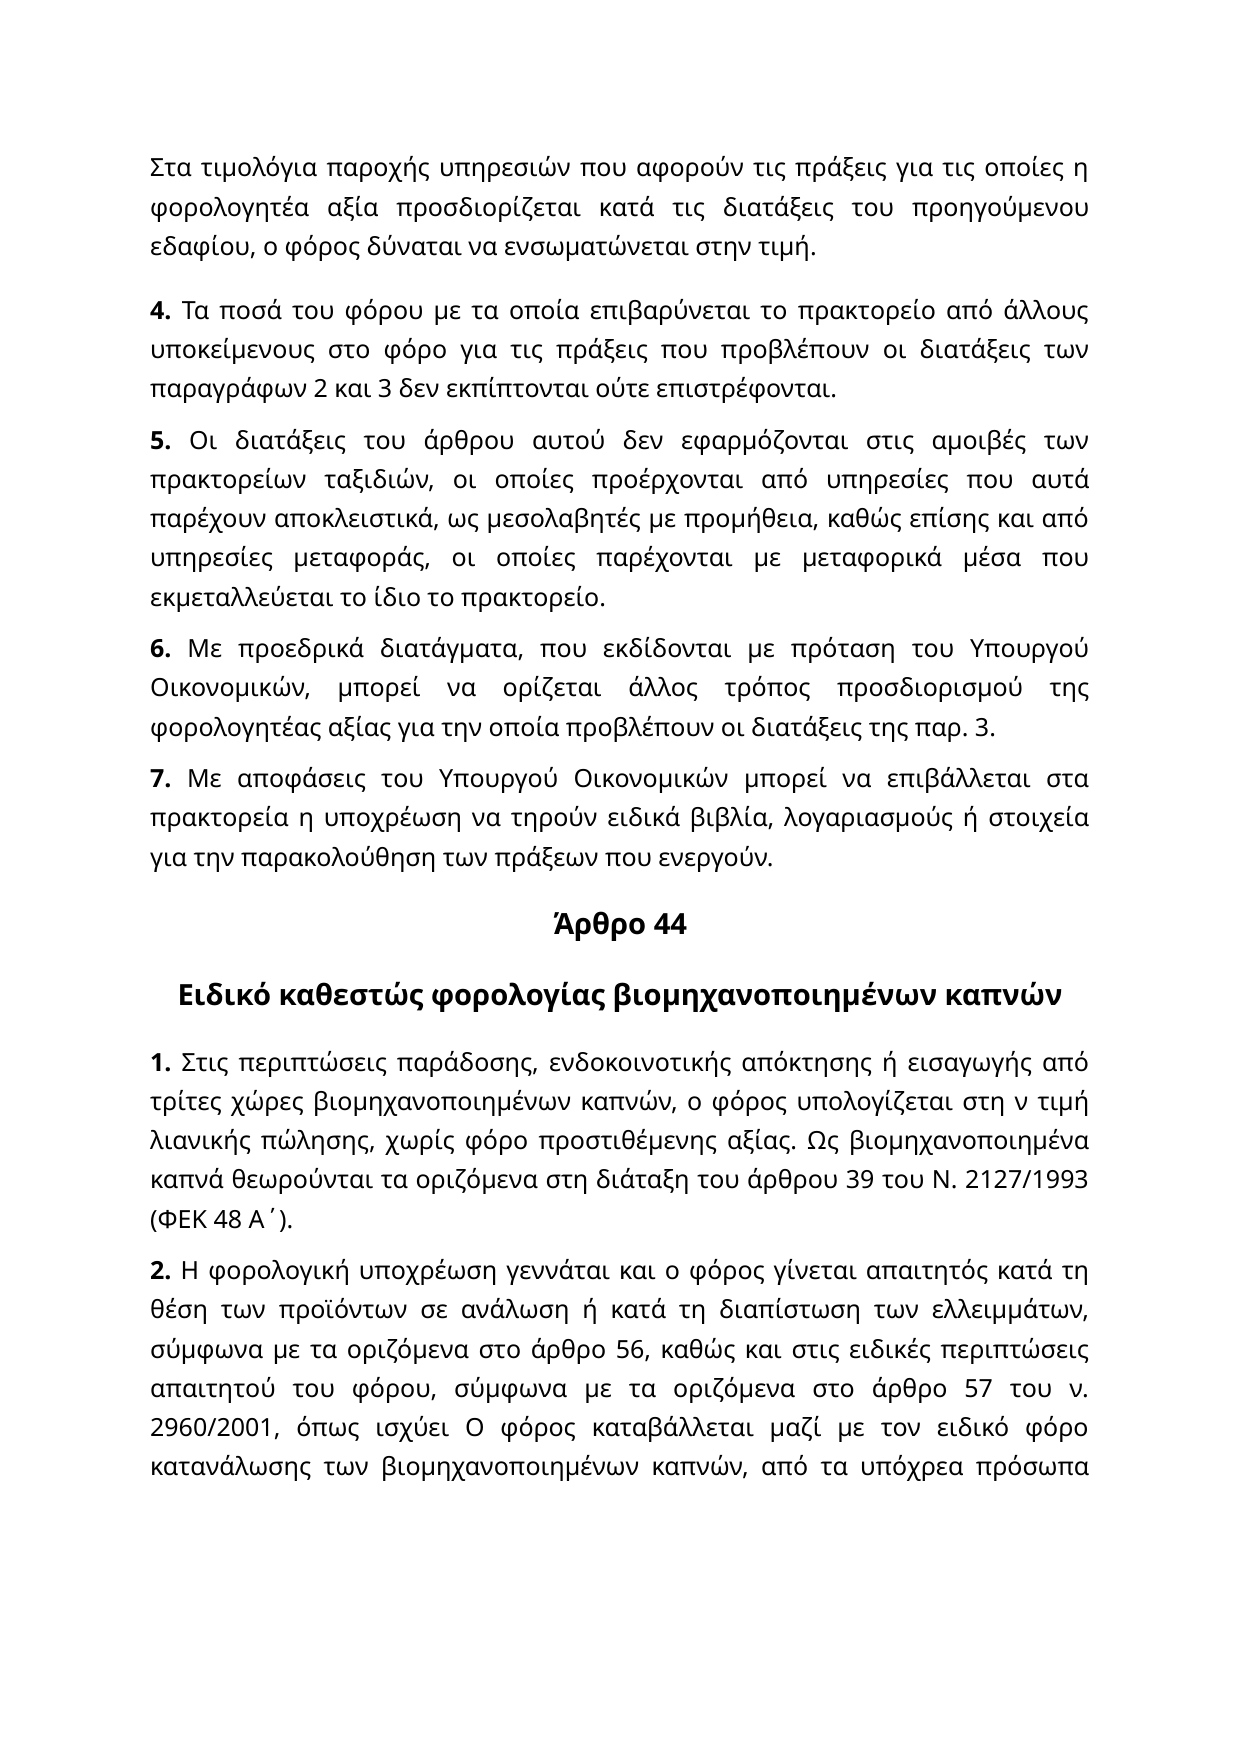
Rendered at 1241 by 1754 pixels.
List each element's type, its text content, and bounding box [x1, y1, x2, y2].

text 2. Η φορολογική υποχρέωση γεννάται και ο φόρος γίνεται απαιτητός κατά τη θέση των προϊόντων σε ανάλωση ή κατά τη διαπίστωση των ελλειμμάτων, σύμφωνα με τα οριζόμενα στο άρθρο 56, καθώς και στις ειδικές περιπτώσεις απαιτητού του φόρου, σύμφωνα με τα οριζόμενα στο άρθρο 57 του ν. 2960/2001, όπως ισχύει Ο φόρος καταβάλλεται μαζί με τον ειδικό φόρο κατανάλωσης των βιομηχανοποιημένων καπνών, από τα υπόχρεα πρόσωπα [150, 1253, 1090, 1483]
text 4. Τα ποσά του φόρου με τα οποία επιβαρύνεται το πρακτορείο από άλλους υποκείμενους στο φόρο για τις πράξεις που προβλέπουν οι διατάξεις των παραγράφων 2 και 3 δεν εκπίπτονται ούτε επιστρέφονται. [150, 292, 1090, 405]
text 5. Οι διατάξεις του άρθρου αυτού δεν εφαρμόζονται στις αμοιβές των πρακτορείων ταξιδιών, οι οποίες προέρχονται από υπηρεσίες που αυτά παρέχουν αποκλειστικά, ως μεσολαβητές με προμήθεια, καθώς επίσης και από υπηρεσίες μεταφοράς, οι οποίες παρέχονται με μεταφορικά μέσα που εκμεταλλεύεται το ίδιο το πρακτορείο. [150, 422, 1090, 613]
subtitle Άρθρο 44 [150, 903, 1090, 943]
text Στα τιμολόγια παροχής υπηρεσιών που αφορούν τις πράξεις για τις οποίες η φορολογητέα αξία προσδιορίζεται κατά τις διατάξεις του προηγούμενου εδαφίου, ο φόρος δύναται να ενσωματώνεται στην τιμή. [150, 150, 1090, 262]
text 6. Με προεδρικά διατάγματα, που εκδίδονται με πρόταση του Υπουργού Οικονομικών, μπορεί να ορίζεται άλλος τρόπος προσδιορισμού της φορολογητέας αξίας για την οποία προβλέπουν οι διατάξεις της παρ. 3. [150, 631, 1090, 743]
subtitle Ειδικό καθεστώς φορολογίας βιομηχανοποιημένων καπνών [150, 974, 1090, 1014]
text 1. Στις περιπτώσεις παράδοσης, ενδοκοινοτικής απόκτησης ή εισαγωγής από τρίτες χώρες βιομηχανοποιημένων καπνών, ο φόρος υπολογίζεται στη ν τιμή λιανικής πώλησης, χωρίς φόρο προστιθέμενης αξίας. Ως βιομηχανοποιημένα καπνά θεωρούνται τα οριζόμενα στη διάταξη του άρθρου 39 του Ν. 2127/1993 (ΦΕΚ 48 Α΄). [150, 1044, 1090, 1235]
text 7. Με αποφάσεις του Υπουργού Οικονομικών μπορεί να επιβάλλεται στα πρακτορεία η υποχρέωση να τηρούν ειδικά βιβλία, λογαριασμούς ή στοιχεία για την παρακολούθηση των πράξεων που ενεργούν. [150, 761, 1090, 873]
